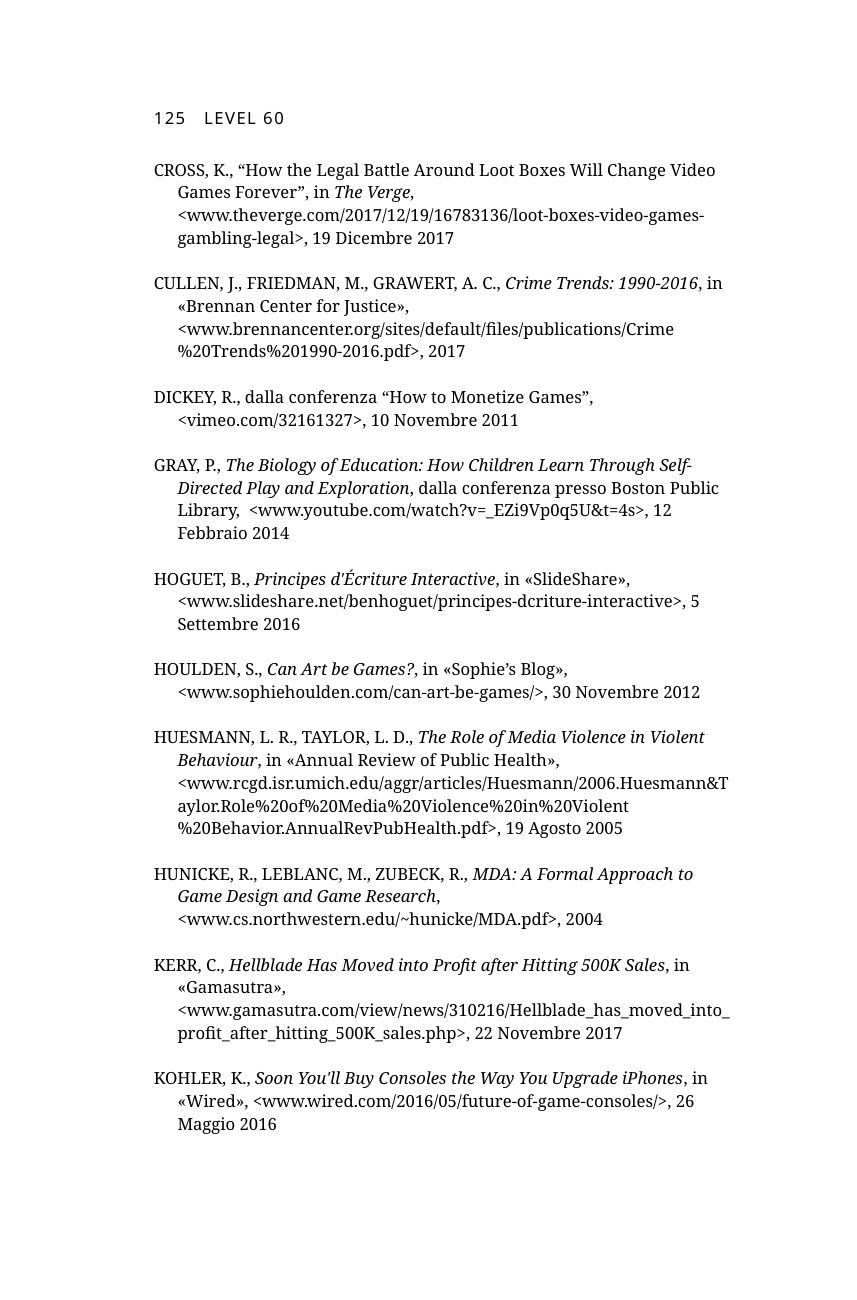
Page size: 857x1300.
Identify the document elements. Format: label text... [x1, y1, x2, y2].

text HOULDEN, S., Can Art be Games?, in «Sophie’s Blog», <www.sophiehoulden.com/can-art-be-games/>, 30 Novembre 2012 [153, 658, 732, 703]
text HUNICKE, R., LEBLANC, M., ZUBECK, R., MDA: A Formal Approach to Game Design and Game Research, <www.cs.northwestern.edu/~hunicke/MDA.pdf>, 2004 [153, 862, 732, 931]
text HOGUET, B., Principes d'Écriture Interactive, in «SlideShare», <www.slideshare.net/benhoguet/principes-dcriture-interactive>, 5 Settembre 2016 [153, 567, 732, 635]
text CROSS, K., “How the Legal Battle Around Loot Boxes Will Change Video Games Forever”, in The Verge, <www.theverge.com/2017/12/19/16783136/loot-boxes-video-games-gambling-legal>, 19 Dicembre 2017 [153, 158, 732, 249]
text DICKEY, R., dalla conferenza “How to Monetize Games”, <vimeo.com/32161327>, 10 Novembre 2011 [153, 386, 732, 431]
text CULLEN, J., FRIEDMAN, M., GRAWERT, A. C., Crime Trends: 1990-2016, in «Brennan Center for Justice», <www.brennancenter.org/sites/default/files/publications/Crime%20Trends%201990-2016.pdf>, 2017 [153, 272, 732, 363]
text KOHLER, K., Soon You'll Buy Consoles the Way You Upgrade iPhones, in «Wired», <www.wired.com/2016/05/future-of-game-consoles/>, 26 Maggio 2016 [153, 1067, 732, 1135]
text GRAY, P., The Biology of Education: How Children Learn Through Self-Directed Play and Exploration, dalla conferenza presso Boston Public Library, <www.youtube.com/watch?v=_EZi9Vp0q5U&t=4s>, 12 Febbraio 2014 [153, 454, 732, 544]
text HUESMANN, L. R., TAYLOR, L. D., The Role of Media Violence in Violent Behaviour, in «Annual Review of Public Health», <www.rcgd.isr.umich.edu/aggr/articles/Huesmann/2006.Huesmann&Taylor.Role%20of%20Media%20Violence%20in%20Violent%20Behavior.AnnualRevPubHealth.pdf>, 19 Agosto 2005 [153, 726, 732, 840]
text KERR, C., Hellblade Has Moved into Profit after Hitting 500K Sales, in «Gamasutra», <www.gamasutra.com/view/news/310216/Hellblade_has_moved_into_profit_after_hitting_500K_sales.php>, 22 Novembre 2017 [153, 953, 732, 1044]
